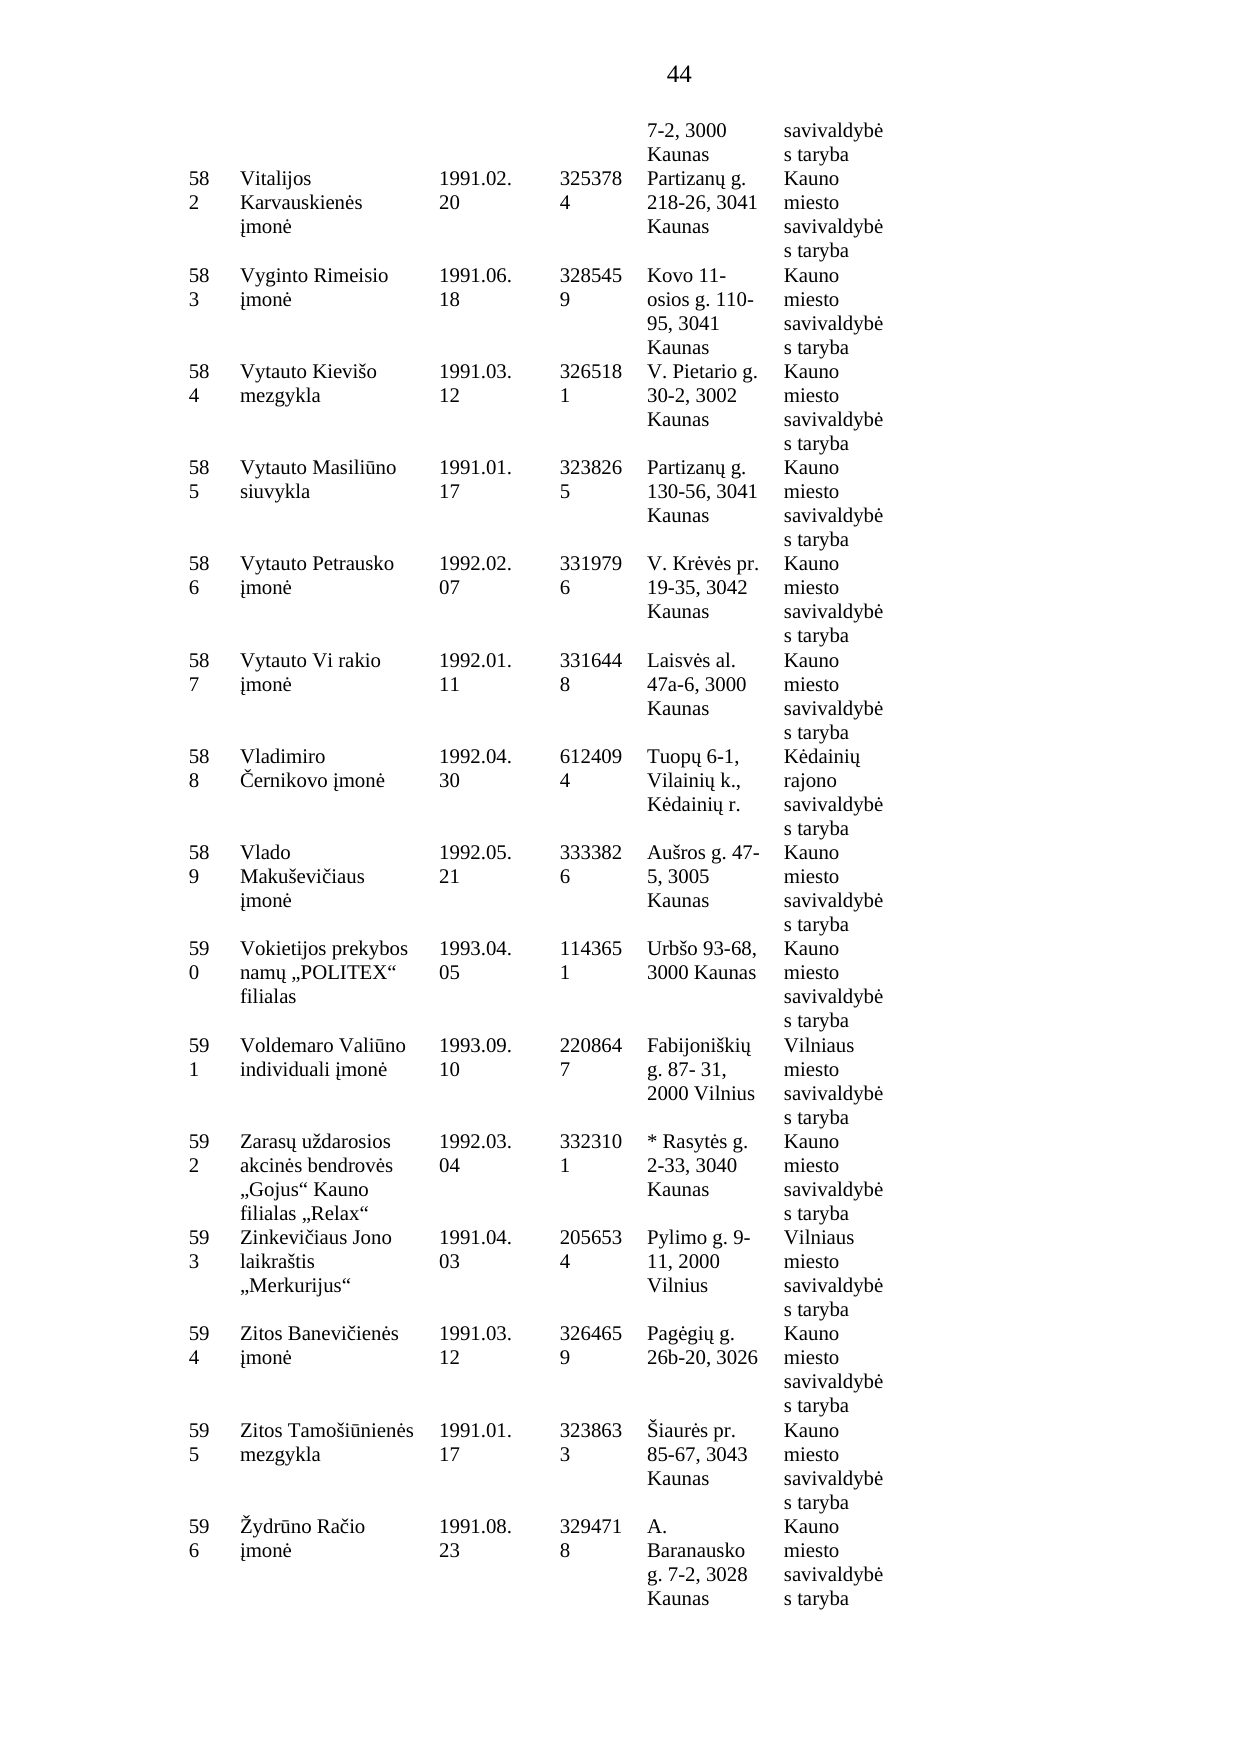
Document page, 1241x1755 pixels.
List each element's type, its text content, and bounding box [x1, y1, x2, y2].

table_cell [548, 118, 636, 166]
table_cell Žydrūno Račio įmonė [229, 1514, 428, 1610]
table_cell Fabijoniškių g. 87- 31, 2000 Vilnius [636, 1033, 772, 1129]
table_cell Kauno miesto savivaldybės taryba [773, 1129, 899, 1225]
table_cell Vitalijos Karvauskienės įmonė [229, 166, 428, 262]
table_cell 3333826 [548, 840, 636, 936]
table_cell V. Pietario g. 30-2, 3002 Kaunas [636, 359, 772, 455]
table_cell 3265181 [548, 359, 636, 455]
table_cell Kauno miesto savivaldybės taryba [773, 263, 899, 359]
table_cell 3253784 [548, 166, 636, 262]
table_cell Voldemaro Valiūno individuali įmonė [229, 1033, 428, 1129]
table_cell 3316448 [548, 648, 636, 744]
table_cell Kauno miesto savivaldybės taryba [773, 648, 899, 744]
table_cell [1057, 648, 1181, 744]
table_cell 3294718 [548, 1514, 636, 1610]
table_cell Šiaurės pr. 85-67, 3043 Kaunas [636, 1418, 772, 1514]
table_cell [899, 648, 1057, 744]
table_cell 1143651 [548, 936, 636, 1032]
table_cell Kauno miesto savivaldybės taryba [773, 840, 899, 936]
table_cell 1991.01. 17 [428, 1418, 548, 1514]
table_cell 591 [177, 1033, 228, 1129]
table_cell 593 [177, 1225, 228, 1321]
table_cell 1992.05. 21 [428, 840, 548, 936]
table_cell 6124094 [548, 744, 636, 840]
table_cell [1057, 1129, 1181, 1225]
table_cell Kauno miesto savivaldybės taryba [773, 1321, 899, 1417]
table_cell 1993.09. 10 [428, 1033, 548, 1129]
table_cell Vilniaus miesto savivaldybės taryba [773, 1033, 899, 1129]
table_cell 590 [177, 936, 228, 1032]
table_cell [899, 551, 1057, 647]
table_cell Zitos Tamošiūnienės mezgykla [229, 1418, 428, 1514]
table_cell [899, 166, 1057, 262]
table_cell Kauno miesto savivaldybės taryba [773, 166, 899, 262]
table_cell A. Baranausko g. 7-2, 3028 Kaunas [636, 1514, 772, 1610]
table_cell 587 [177, 648, 228, 744]
table_cell 3323101 [548, 1129, 636, 1225]
table_cell Aušros g. 47-5, 3005 Kaunas [636, 840, 772, 936]
table_cell [899, 840, 1057, 936]
table_cell [1057, 1321, 1181, 1417]
table_cell Vokietijos prekybos namų „POLITEX“ filialas [229, 936, 428, 1032]
table_cell 3264659 [548, 1321, 636, 1417]
table_cell [899, 1129, 1057, 1225]
table_cell 1991.02. 20 [428, 166, 548, 262]
table_cell [899, 359, 1057, 455]
table_cell 585 [177, 455, 228, 551]
table_cell 589 [177, 840, 228, 936]
table_cell 588 [177, 744, 228, 840]
table_cell [899, 744, 1057, 840]
table_cell 1991.04. 03 [428, 1225, 548, 1321]
table_cell Vytauto Masiliūno siuvykla [229, 455, 428, 551]
table_cell Kauno miesto savivaldybės taryba [773, 551, 899, 647]
table_cell 2056534 [548, 1225, 636, 1321]
table_cell Vytauto Petrausko įmonė [229, 551, 428, 647]
table_cell 1991.01. 17 [428, 455, 548, 551]
table_cell Partizanų g. 130-56, 3041 Kaunas [636, 455, 772, 551]
table_cell [1057, 840, 1181, 936]
table_cell [899, 1514, 1057, 1610]
table_cell Tuopų 6-1, Vilainių k., Kėdainių r. [636, 744, 772, 840]
table_cell Zitos Banevičienės įmonė [229, 1321, 428, 1417]
table_cell [1057, 936, 1181, 1032]
table_cell Vlado Makuševičiaus įmonė [229, 840, 428, 936]
table_cell [428, 118, 548, 166]
table_cell Pylimo g. 9-11, 2000 Vilnius [636, 1225, 772, 1321]
table_cell [899, 1033, 1057, 1129]
table_cell Zarasų uždarosios akcinės bendrovės „Gojus“ Kauno filialas „Relax“ [229, 1129, 428, 1225]
table_cell Vytauto Kievišo mezgykla [229, 359, 428, 455]
table_cell 3238265 [548, 455, 636, 551]
table_cell [899, 1321, 1057, 1417]
table_cell Laisvės al. 47a-6, 3000 Kaunas [636, 648, 772, 744]
table_cell 586 [177, 551, 228, 647]
table_cell 592 [177, 1129, 228, 1225]
table_cell 1991.08. 23 [428, 1514, 548, 1610]
table_cell [1057, 166, 1181, 262]
table_cell 1993.04. 05 [428, 936, 548, 1032]
table_cell V. Krėvės pr. 19-35, 3042 Kaunas [636, 551, 772, 647]
table_cell Partizanų g. 218-26, 3041 Kaunas [636, 166, 772, 262]
table_cell [229, 118, 428, 166]
table_cell Vyginto Rimeisio įmonė [229, 263, 428, 359]
table_cell [1057, 1418, 1181, 1514]
table_cell * Rasytės g. 2-33, 3040 Kaunas [636, 1129, 772, 1225]
table_cell 594 [177, 1321, 228, 1417]
table_cell [899, 1225, 1057, 1321]
table_cell 3238633 [548, 1418, 636, 1514]
table_cell Kauno miesto savivaldybės taryba [773, 1418, 899, 1514]
table_cell 1992.02. 07 [428, 551, 548, 647]
table_cell 1992.01. 11 [428, 648, 548, 744]
table_cell 1992.04. 30 [428, 744, 548, 840]
table_cell 1992.03. 04 [428, 1129, 548, 1225]
table_cell Kovo 11-osios g. 110-95, 3041 Kaunas [636, 263, 772, 359]
table_cell 3285459 [548, 263, 636, 359]
table_cell 1991.03. 12 [428, 359, 548, 455]
table_cell 596 [177, 1514, 228, 1610]
table_cell [1057, 744, 1181, 840]
table_cell Vilniaus miesto savivaldybės taryba [773, 1225, 899, 1321]
table_cell [177, 118, 228, 166]
table_cell [899, 936, 1057, 1032]
table_cell 584 [177, 359, 228, 455]
table_cell Kauno miesto savivaldybės taryba [773, 1514, 899, 1610]
table_cell 583 [177, 263, 228, 359]
table_cell [1057, 455, 1181, 551]
table_cell [1057, 1225, 1181, 1321]
table_cell Pagėgių g. 26b-20, 3026 [636, 1321, 772, 1417]
table_cell Vladimiro Černikovo įmonė [229, 744, 428, 840]
table_cell [899, 455, 1057, 551]
table_cell 595 [177, 1418, 228, 1514]
table_cell 3319796 [548, 551, 636, 647]
table_cell [1057, 1033, 1181, 1129]
table_cell savivaldybės taryba [773, 118, 899, 166]
table_cell [1057, 263, 1181, 359]
table_cell [1057, 118, 1181, 166]
table_cell [1057, 551, 1181, 647]
table_cell Vytauto Vi rakio įmonė [229, 648, 428, 744]
table_cell 2208647 [548, 1033, 636, 1129]
table_cell Urbšo 93-68, 3000 Kaunas [636, 936, 772, 1032]
table_cell [899, 263, 1057, 359]
table_cell [899, 1418, 1057, 1514]
table_cell [899, 118, 1057, 166]
table_cell 1991.03. 12 [428, 1321, 548, 1417]
table_cell Kauno miesto savivaldybės taryba [773, 936, 899, 1032]
table_cell Kauno miesto savivaldybės taryba [773, 359, 899, 455]
table_cell 1991.06. 18 [428, 263, 548, 359]
table_cell Zinkevičiaus Jono laikraštis „Merkurijus“ [229, 1225, 428, 1321]
table_cell 582 [177, 166, 228, 262]
table_cell Kauno miesto savivaldybės taryba [773, 455, 899, 551]
table_cell 7-2, 3000 Kaunas [636, 118, 772, 166]
table_cell [1057, 359, 1181, 455]
table_cell Kėdainių rajono savivaldybės taryba [773, 744, 899, 840]
table_cell [1057, 1514, 1181, 1610]
